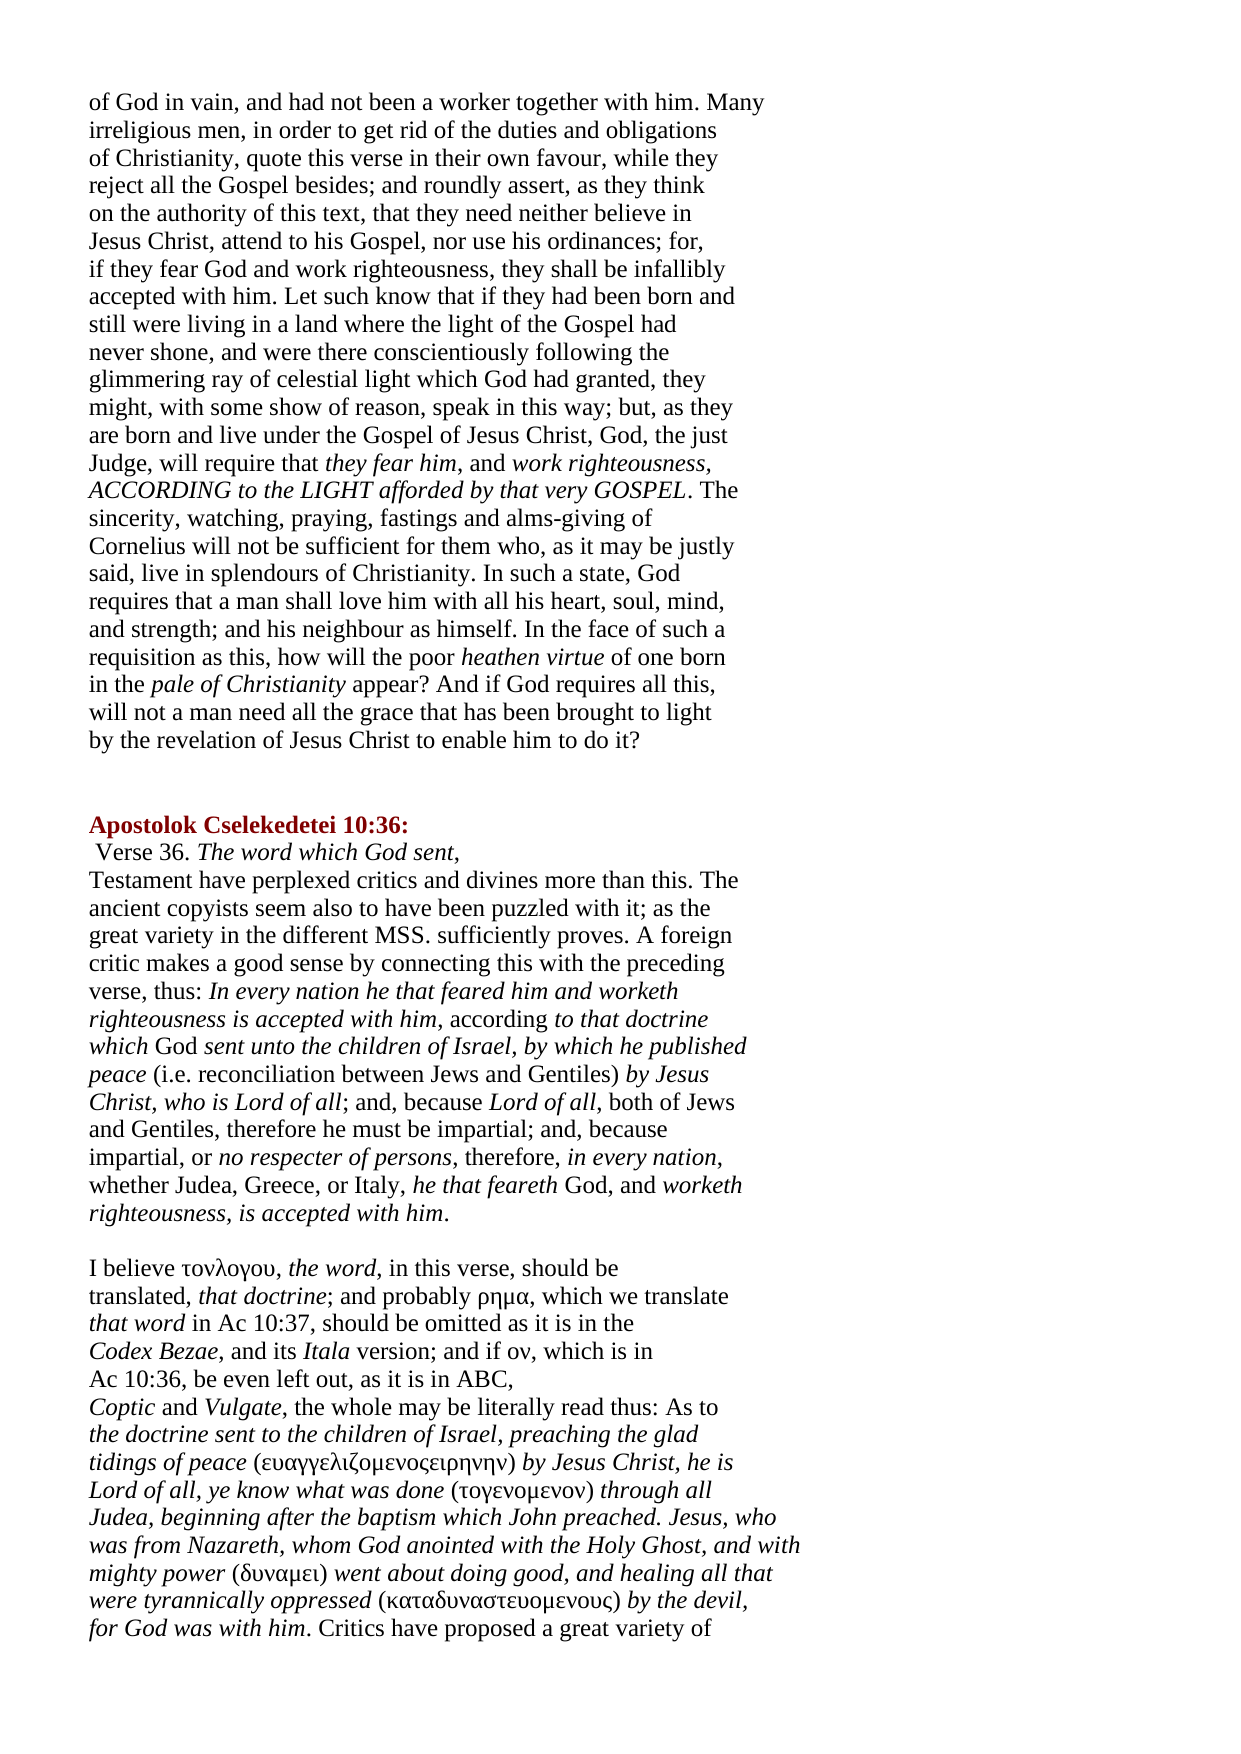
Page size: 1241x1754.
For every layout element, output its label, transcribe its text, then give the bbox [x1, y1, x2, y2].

text Apostolok Cselekedetei 10:36: [88, 811, 1152, 838]
text Verse 36. The word which God sent, Testament have perplexed critics and divines more than this. The ancient copyists seem also to have been puzzled with it; as the great variety in the different MSS. sufficiently proves. A foreign critic makes a good sense by connecting this with the preceding verse, thus: In every nation he that feared him and worketh righteousness is accepted with him, according to that doctrine which God sent unto the children of Israel, by which he published peace (i.e. reconciliation between Jews and Gentiles) by Jesus Christ, who is Lord of all; and, because Lord of all, both of Jews and Gentiles, therefore he must be impartial; and, because impartial, or no respecter of persons, therefore, in every nation, whether Judea, Greece, or Italy, he that feareth God, and worketh righteousness, is accepted with him. I believe τονλογου, the word, in this verse, should be translated, that doctrine; and probably ρημα, which we translate that word in Ac 10:37, should be omitted as it is in the Codex Bezae, and its Itala version; and if ον, which is in Ac 10:36, be even left out, as it is in ABC, Coptic and Vulgate, the whole may be literally read thus: As to the doctrine sent to the children of Israel, preaching the glad tidings of peace (ευαγγελιζομενοςειρηνην) by Jesus Christ, he is Lord of all, ye know what was done (τογενομενον) through all Judea, beginning after the baptism which John preached. Jesus, who was from Nazareth, whom God anointed with the Holy Ghost, and with mighty power (δυναμει) went about doing good, and healing all that were tyrannically oppressed (καταδυναστευομενους) by the devil, for God was with him. Critics have proposed a great variety of [88, 838, 1152, 1642]
text of God in vain, and had not been a worker together with him. Many irreligious men, in order to get rid of the duties and obligations of Christianity, quote this verse in their own favour, while they reject all the Gospel besides; and roundly assert, as they think on the authority of this text, that they need neither believe in Jesus Christ, attend to his Gospel, nor use his ordinances; for, if they fear God and work righteousness, they shall be infallibly accepted with him. Let such know that if they had been born and still were living in a land where the light of the Gospel had never shone, and were there conscientiously following the glimmering ray of celestial light which God had granted, they might, with some show of reason, speak in this way; but, as they are born and live under the Gospel of Jesus Christ, God, the just Judge, will require that they fear him, and work righteousness, ACCORDING to the LIGHT afforded by that very GOSPEL. The sincerity, watching, praying, fastings and alms-giving of Cornelius will not be sufficient for them who, as it may be justly said, live in splendours of Christianity. In such a state, God requires that a man shall love him with all his heart, soul, mind, and strength; and his neighbour as himself. In the face of such a requisition as this, how will the poor heathen virtue of one born in the pale of Christianity appear? And if God requires all this, will not a man need all the grace that has been brought to light by the revelation of Jesus Christ to enable him to do it? [88, 88, 1152, 781]
